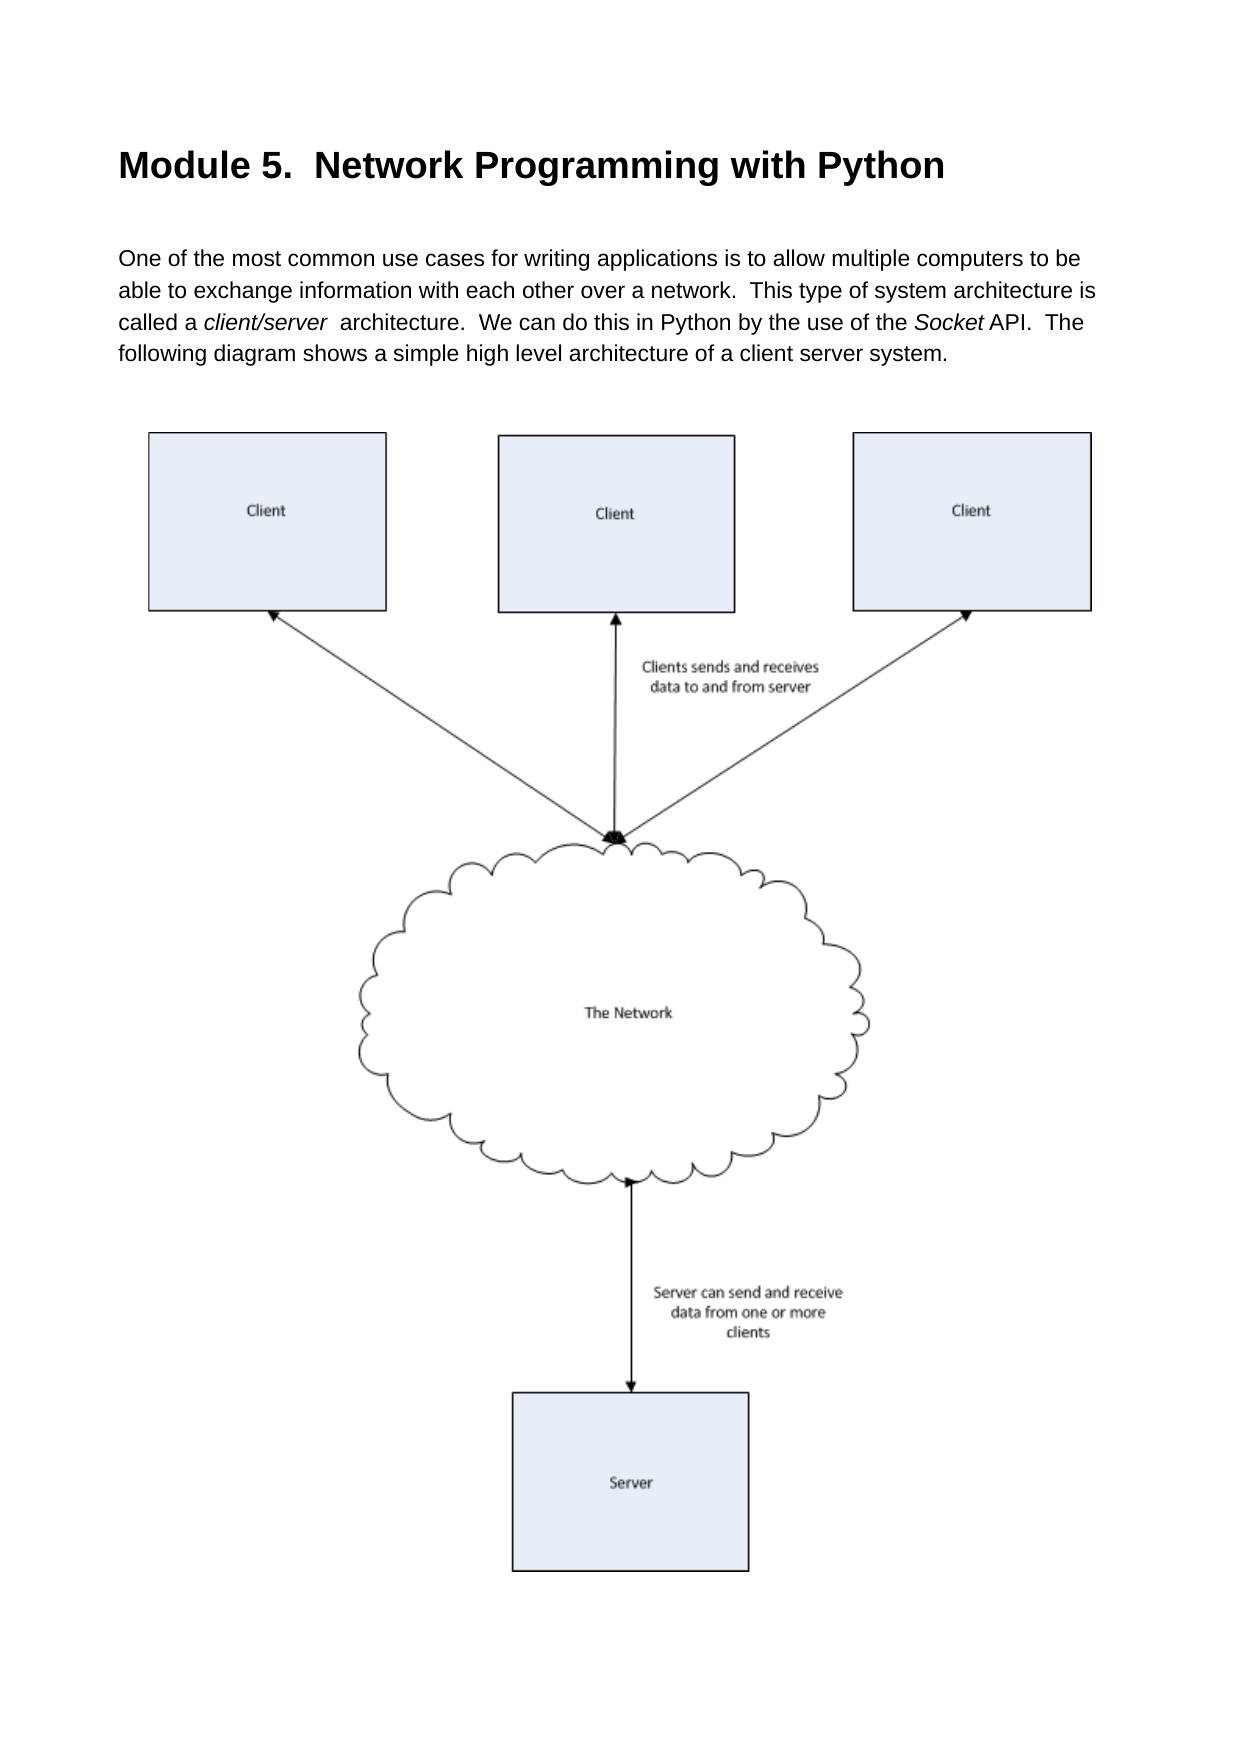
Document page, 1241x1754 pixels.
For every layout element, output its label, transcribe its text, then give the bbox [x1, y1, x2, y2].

text One of the most common use cases for writing applications is to allow multiple computers to be able to exchange information with each other over a network. This type of system architecture is called a client/server architecture. We can do this in Python by the use of the Socket API. The following diagram shows a simple high level architecture of a client server system. [118, 245, 1122, 366]
picture [148, 432, 1092, 1572]
subtitle Module 5. Network Programming with Python [118, 143, 1122, 187]
